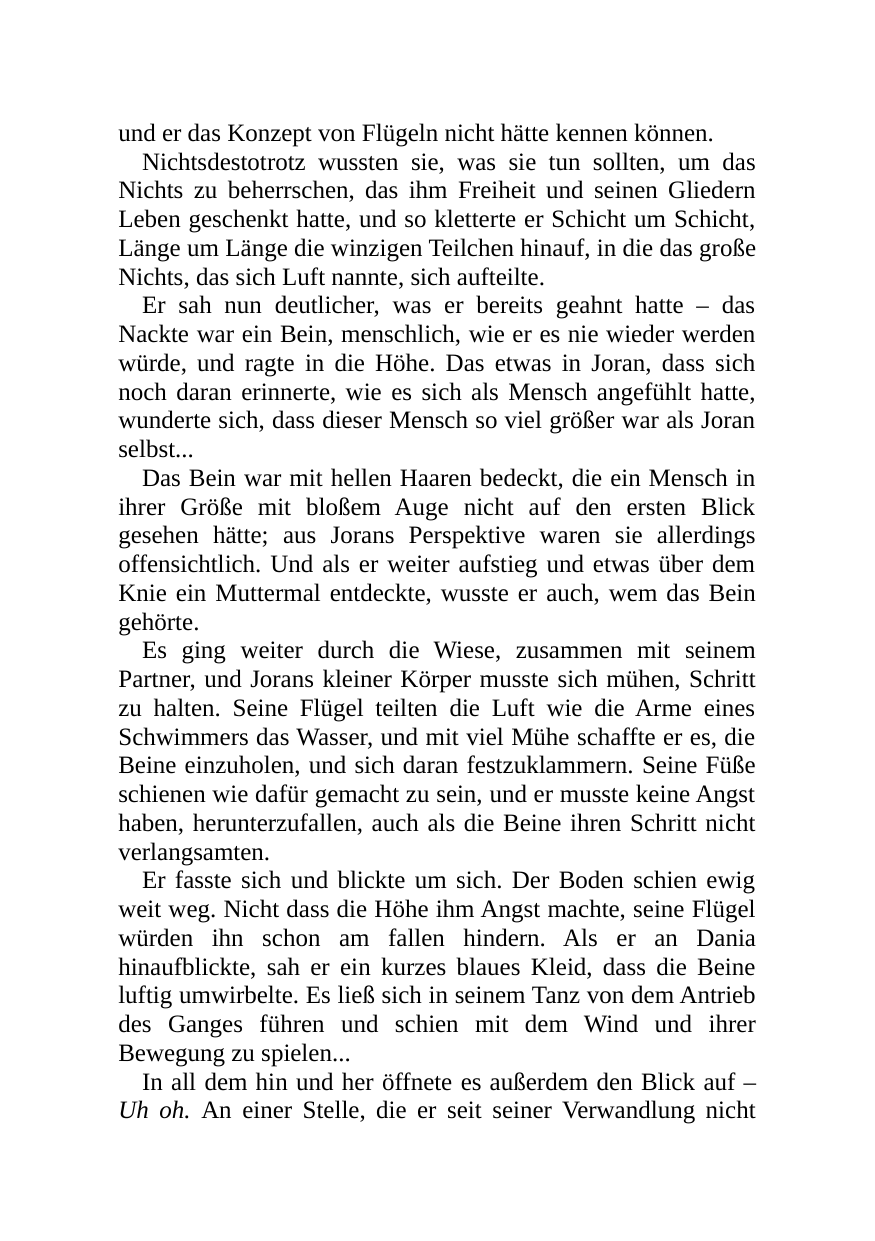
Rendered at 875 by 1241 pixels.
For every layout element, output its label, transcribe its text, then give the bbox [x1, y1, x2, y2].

text In all dem hin und her öffnete es außerdem den Blick auf – Uh oh. An einer Stelle, die er seit seiner Verwandlung nicht [118, 1067, 756, 1124]
text Nichtsdestotrotz wussten sie, was sie tun sollten, um das Nichts zu beherrschen, das ihm Freiheit und seinen Gliedern Leben geschenkt hatte, und so kletterte er Schicht um Schicht, Länge um Länge die winzigen Teilchen hinauf, in die das große Nichts, das sich Luft nannte, sich aufteilte. [118, 147, 756, 291]
text Das Bein war mit hellen Haaren bedeckt, die ein Mensch in ihrer Größe mit bloßem Auge nicht auf den ersten Blick gesehen hätte; aus Jorans Perspektive waren sie allerdings offensichtlich. Und als er weiter aufstieg und etwas über dem Knie ein Muttermal entdeckte, wusste er auch, wem das Bein gehörte. [118, 463, 756, 636]
text Es ging weiter durch die Wiese, zusammen mit seinem Partner, und Jorans kleiner Körper musste sich mühen, Schritt zu halten. Seine Flügel teilten die Luft wie die Arme eines Schwimmers das Wasser, und mit viel Mühe schaffte er es, die Beine einzuholen, und sich daran festzuklammern. Seine Füße schienen wie dafür gemacht zu sein, und er musste keine Angst haben, herunterzufallen, auch als die Beine ihren Schritt nicht verlangsamten. [118, 636, 756, 866]
text Er sah nun deutlicher, was er bereits geahnt hatte – das Nackte war ein Bein, menschlich, wie er es nie wieder werden würde, und ragte in die Höhe. Das etwas in Joran, dass sich noch daran erinnerte, wie es sich als Mensch angefühlt hatte, wunderte sich, dass dieser Mensch so viel größer war als Joran selbst... [118, 291, 756, 463]
text Er fasste sich und blickte um sich. Der Boden schien ewig weit weg. Nicht dass die Höhe ihm Angst machte, seine Flügel würden ihn schon am fallen hindern. Als er an Dania hinaufblickte, sah er ein kurzes blaues Kleid, dass die Beine luftig umwirbelte. Es ließ sich in seinem Tanz von dem Antrieb des Ganges führen und schien mit dem Wind und ihrer Bewegung zu spielen... [118, 866, 756, 1067]
text und er das Konzept von Flügeln nicht hätte kennen können. [118, 118, 756, 147]
